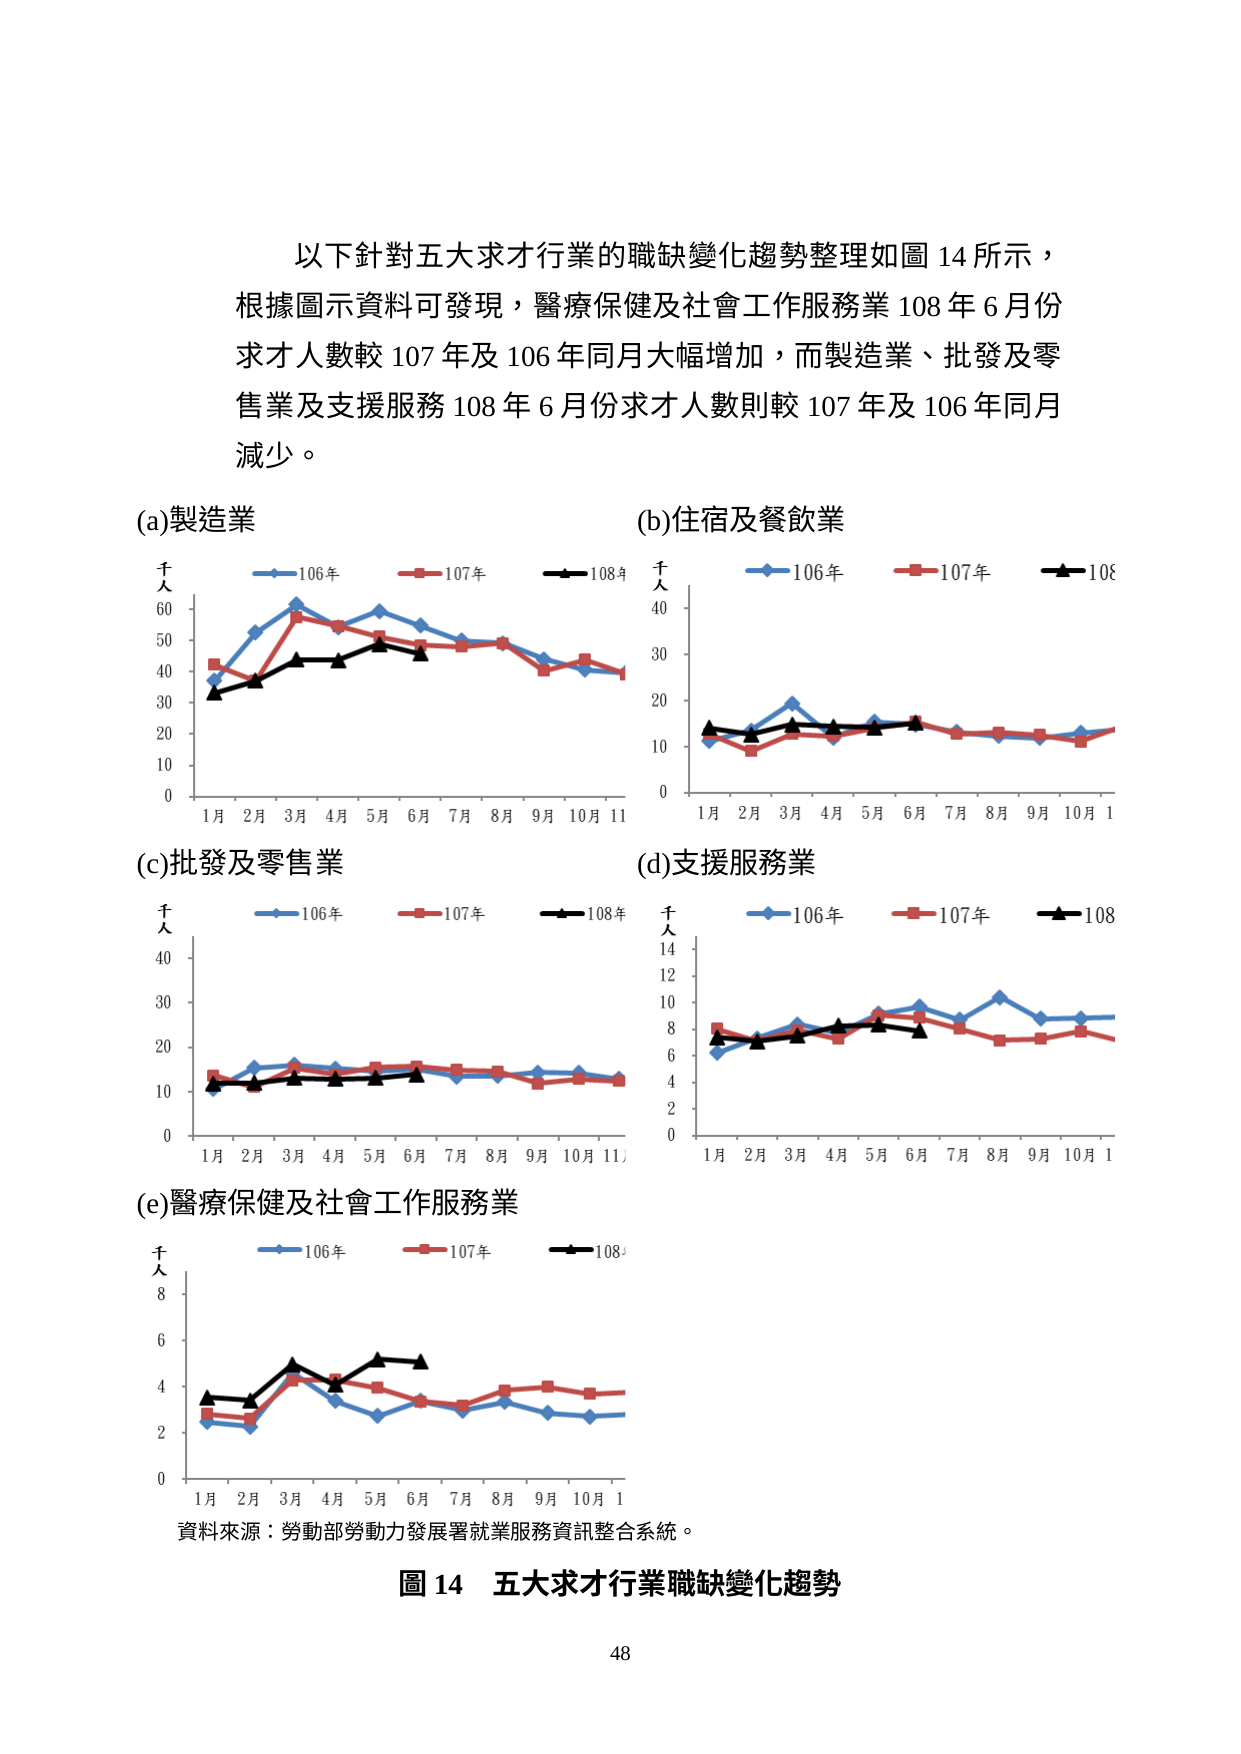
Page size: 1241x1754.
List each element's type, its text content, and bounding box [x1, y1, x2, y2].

picture [136, 894, 626, 1168]
picture [636, 894, 1115, 1167]
table_cell [626, 1180, 1115, 1519]
text 以下針對五大求才行業的職缺變化趨勢整理如圖14所示，根據圖示資料可發現，醫療保健及社會工作服務業108年6月份求才人數較107年及106年同月大幅增加，而製造業、批發及零售業及支援服務108年6月份求才人數則較107年及106年同月減少。 [236, 227, 1063, 477]
text 圖14 五大求才行業職缺變化趨勢 [177, 1564, 1063, 1602]
picture [136, 551, 626, 828]
table_header (b)住宿及餐飲業 [626, 496, 1115, 840]
picture [136, 1234, 626, 1507]
table_header (a)製造業 [125, 496, 626, 840]
table_cell (e)醫療保健及社會工作服務業 [125, 1180, 626, 1519]
text 資料來源：勞動部勞動力發展署就業服務資訊整合系統。 [177, 1519, 1063, 1544]
picture [636, 551, 1115, 824]
table_cell (c)批發及零售業 [125, 840, 626, 1180]
table_cell (d)支援服務業 [626, 840, 1115, 1180]
